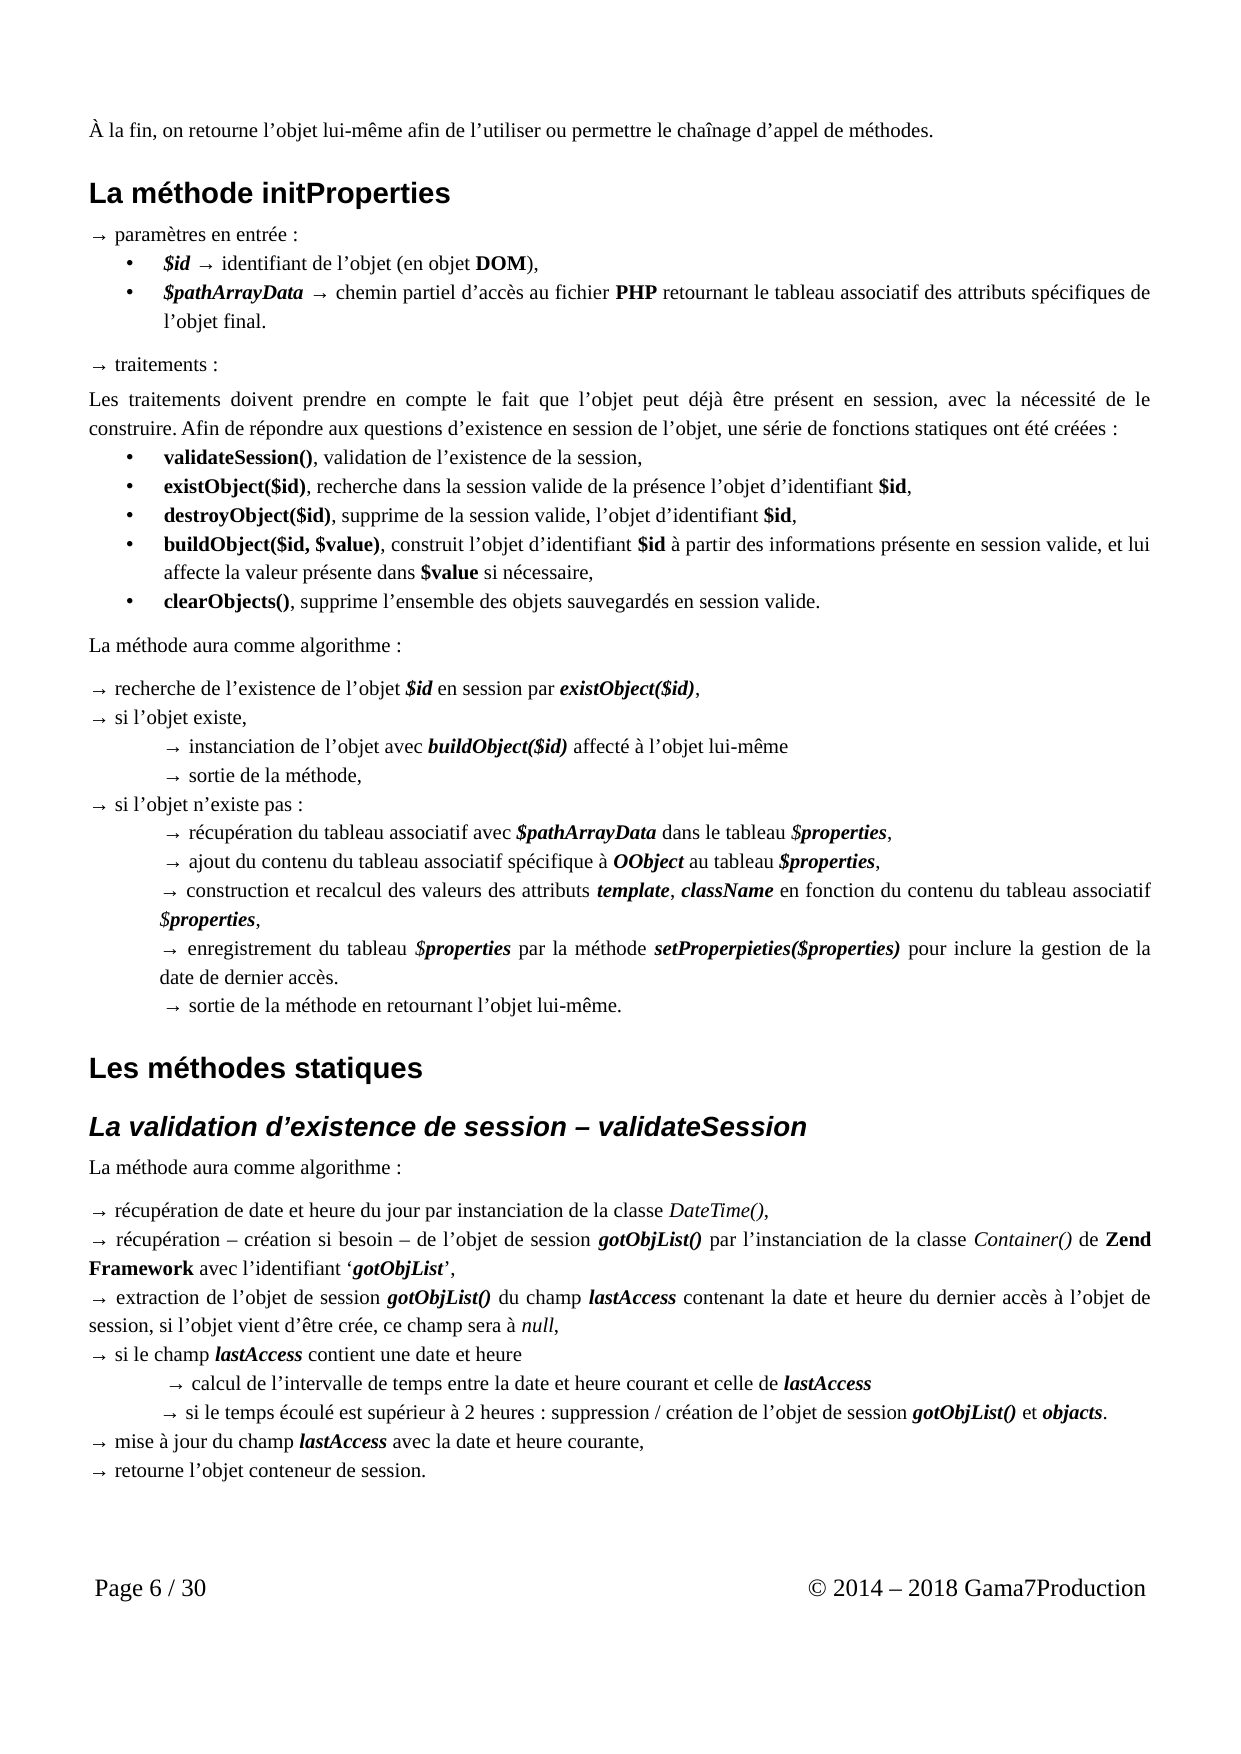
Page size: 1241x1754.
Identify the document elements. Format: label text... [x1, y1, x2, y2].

text → si l’objet existe, [88, 705, 1152, 729]
text La méthode aura comme algorithme : [88, 1154, 1152, 1179]
list $id → identifiant de l’objet (en objet DOM), [126, 251, 1152, 275]
text → construction et recalcul des valeurs des attributs template, className en fonction du contenu du tableau associatif $properties, [159, 878, 1152, 931]
list $pathArrayData → chemin partiel d’accès au fichier PHP retournant le tableau associatif des attributs spécifiques de l’objet final. [126, 280, 1152, 333]
text → recherche de l’existence de l’objet $id en session par existObject($id), [88, 676, 1152, 700]
text → calcul de l’intervalle de temps entre la date et heure courant et celle de lastAccess [88, 1371, 1152, 1395]
text Les traitements doivent prendre en compte le fait que l’objet peut déjà être présent en session, avec la nécessité de le construire. Afin de répondre aux questions d’existence en session de l’objet, une série de fonctions statiques ont été créées : [88, 387, 1152, 440]
list clearObjects(), supprime l’ensemble des objets sauvegardés en session valide. [126, 589, 1152, 613]
text → mise à jour du champ lastAccess avec la date et heure courante, [88, 1429, 1152, 1453]
text → enregistrement du tableau $properties par la méthode setProperpieties($properties) pour inclure la gestion de la date de dernier accès. [159, 936, 1152, 989]
text → récupération de date et heure du jour par instanciation de la classe DateTime(), [88, 1198, 1152, 1222]
subtitle Les méthodes statiques [88, 1051, 1152, 1085]
list buildObject($id, $value), construit l’objet d’identifiant $id à partir des informations présente en session valide, et lui affecte la valeur présente dans $value si nécessaire, [126, 531, 1152, 584]
text → récupération du tableau associatif avec $pathArrayData dans le tableau $properties, [88, 820, 1152, 844]
text La méthode aura comme algorithme : [88, 633, 1152, 657]
subtitle La validation d’existence de session – validateSession [88, 1110, 1152, 1142]
text → si l’objet n’existe pas : [88, 791, 1152, 816]
text → retourne l’objet conteneur de session. [88, 1458, 1152, 1482]
text → instanciation de l’objet avec buildObject($id) affecté à l’objet lui-même [88, 734, 1152, 758]
text → ajout du contenu du tableau associatif spécifique à OObject au tableau $properties, [88, 849, 1152, 873]
text → récupération – création si besoin – de l’objet de session gotObjList() par l’instanciation de la classe Container() de Zend Framework avec l’identifiant ‘gotObjList’, [88, 1227, 1152, 1280]
list destroyObject($id), supprime de la session valide, l’objet d’identifiant $id, [126, 503, 1152, 527]
text → extraction de l’objet de session gotObjList() du champ lastAccess contenant la date et heure du dernier accès à l’objet de session, si l’objet vient d’être crée, ce champ sera à null, [88, 1284, 1152, 1337]
text → si le temps écoulé est supérieur à 2 heures : suppression / création de l’objet de session gotObjList() et objacts. [159, 1400, 1152, 1424]
subtitle La méthode initProperties [88, 176, 1152, 210]
list validateSession(), validation de l’existence de la session, [126, 445, 1152, 469]
text → si le champ lastAccess contient une date et heure [88, 1342, 1152, 1366]
text → traitements : [88, 352, 1152, 376]
list existObject($id), recherche dans la session valide de la présence l’objet d’identifiant $id, [126, 474, 1152, 498]
text → sortie de la méthode, [88, 763, 1152, 787]
text À la fin, on retourne l’objet lui-même afin de l’utiliser ou permettre le chaînage d’appel de méthodes. [88, 118, 1152, 142]
text → paramètres en entrée : [88, 222, 1152, 246]
text → sortie de la méthode en retournant l’objet lui-même. [88, 993, 1152, 1017]
